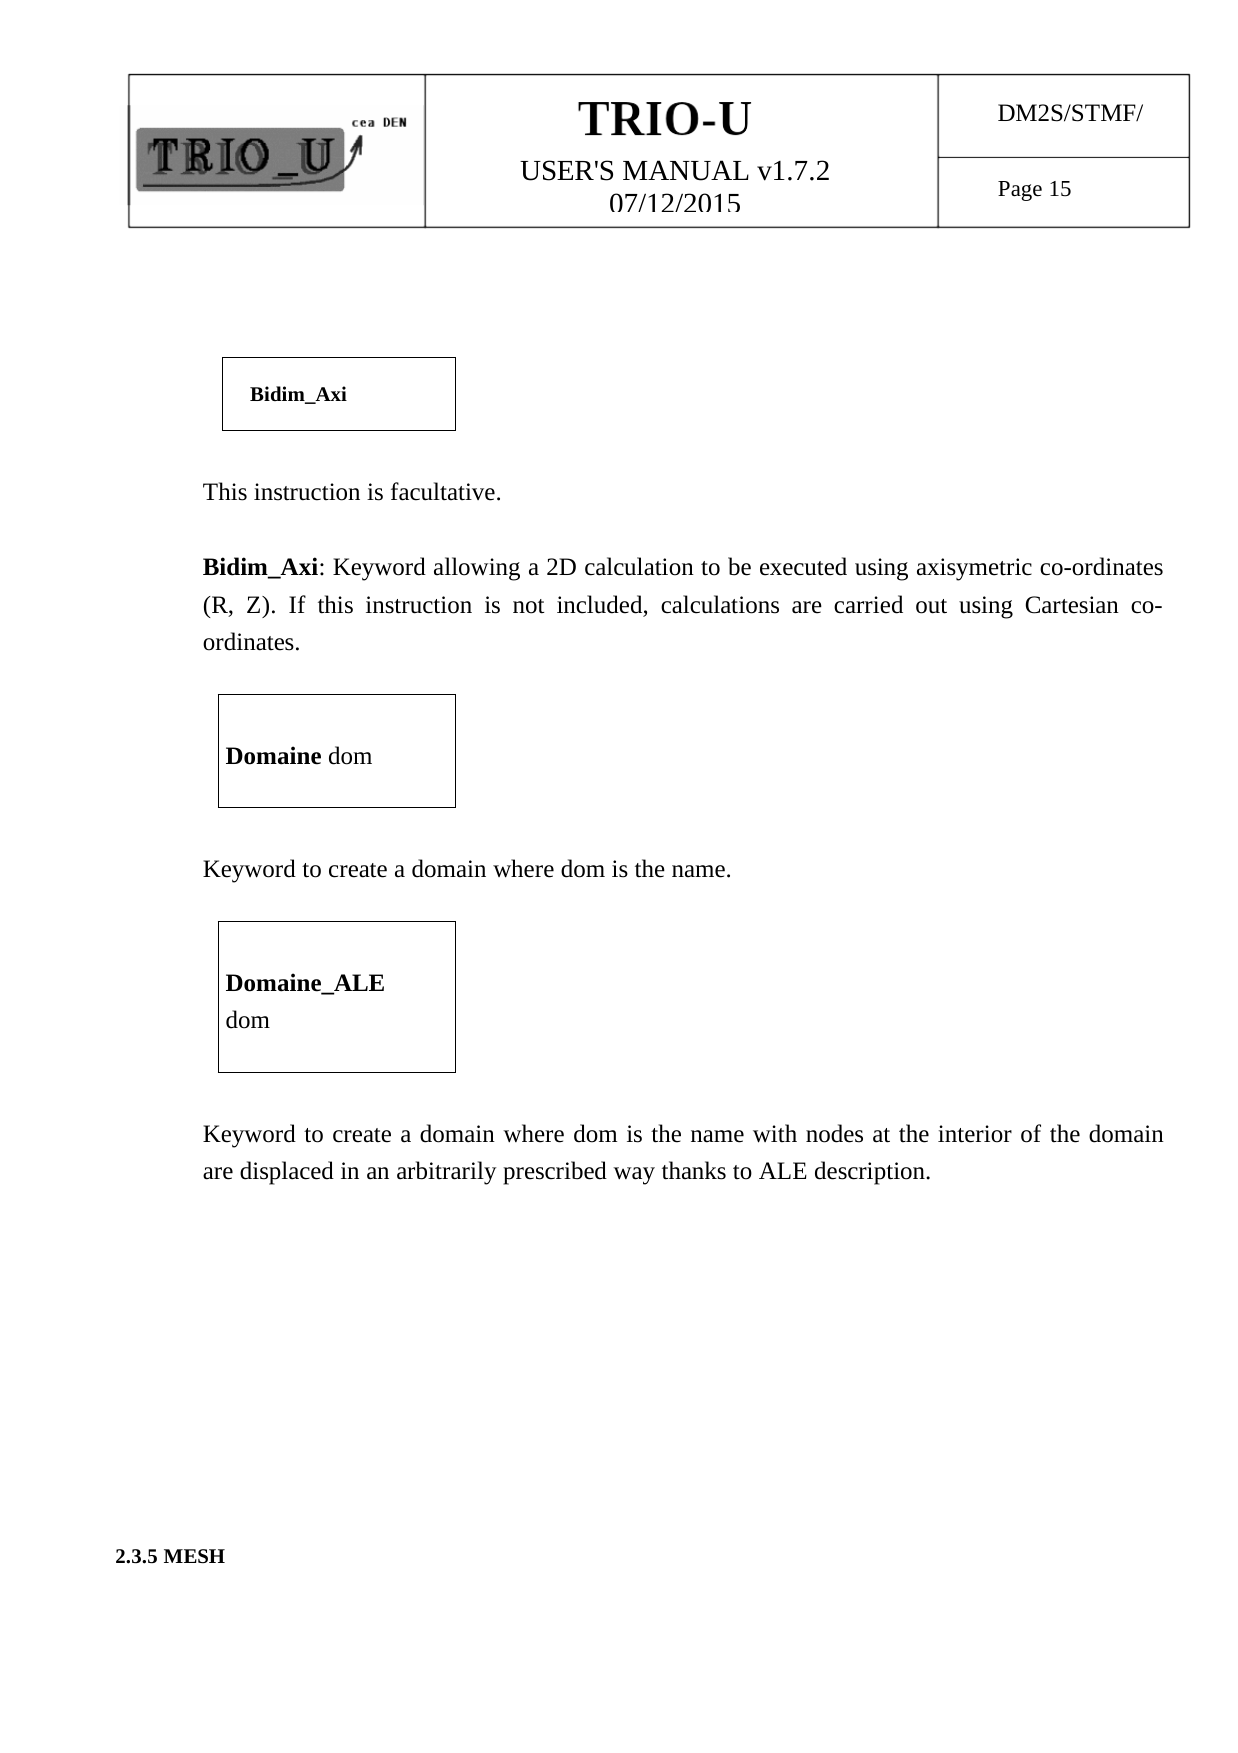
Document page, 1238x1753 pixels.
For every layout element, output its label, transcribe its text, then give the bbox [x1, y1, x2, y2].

table_header Domaine dom [219, 695, 455, 807]
text Keyword to create a domain where dom is the name with nodes at the interior of the domain are displaced in an arbitrarily prescribed way thanks to ALE description. [203, 1110, 1165, 1185]
text Keyword to create a domain where dom is the name. [203, 846, 1165, 883]
text Bidim_Axi: Keyword allowing a 2D calculation to be executed using axisymetric co-ordinates (R, Z). If this instruction is not included, calculations are carried out using Cartesian co-ordinates. [203, 544, 1165, 656]
table_header Bidim_Axi [223, 358, 455, 430]
table_header Domaine_ALE dom [219, 922, 455, 1072]
subtitle MESH [115, 1544, 1164, 1568]
text This instruction is facultative. [203, 469, 1165, 506]
